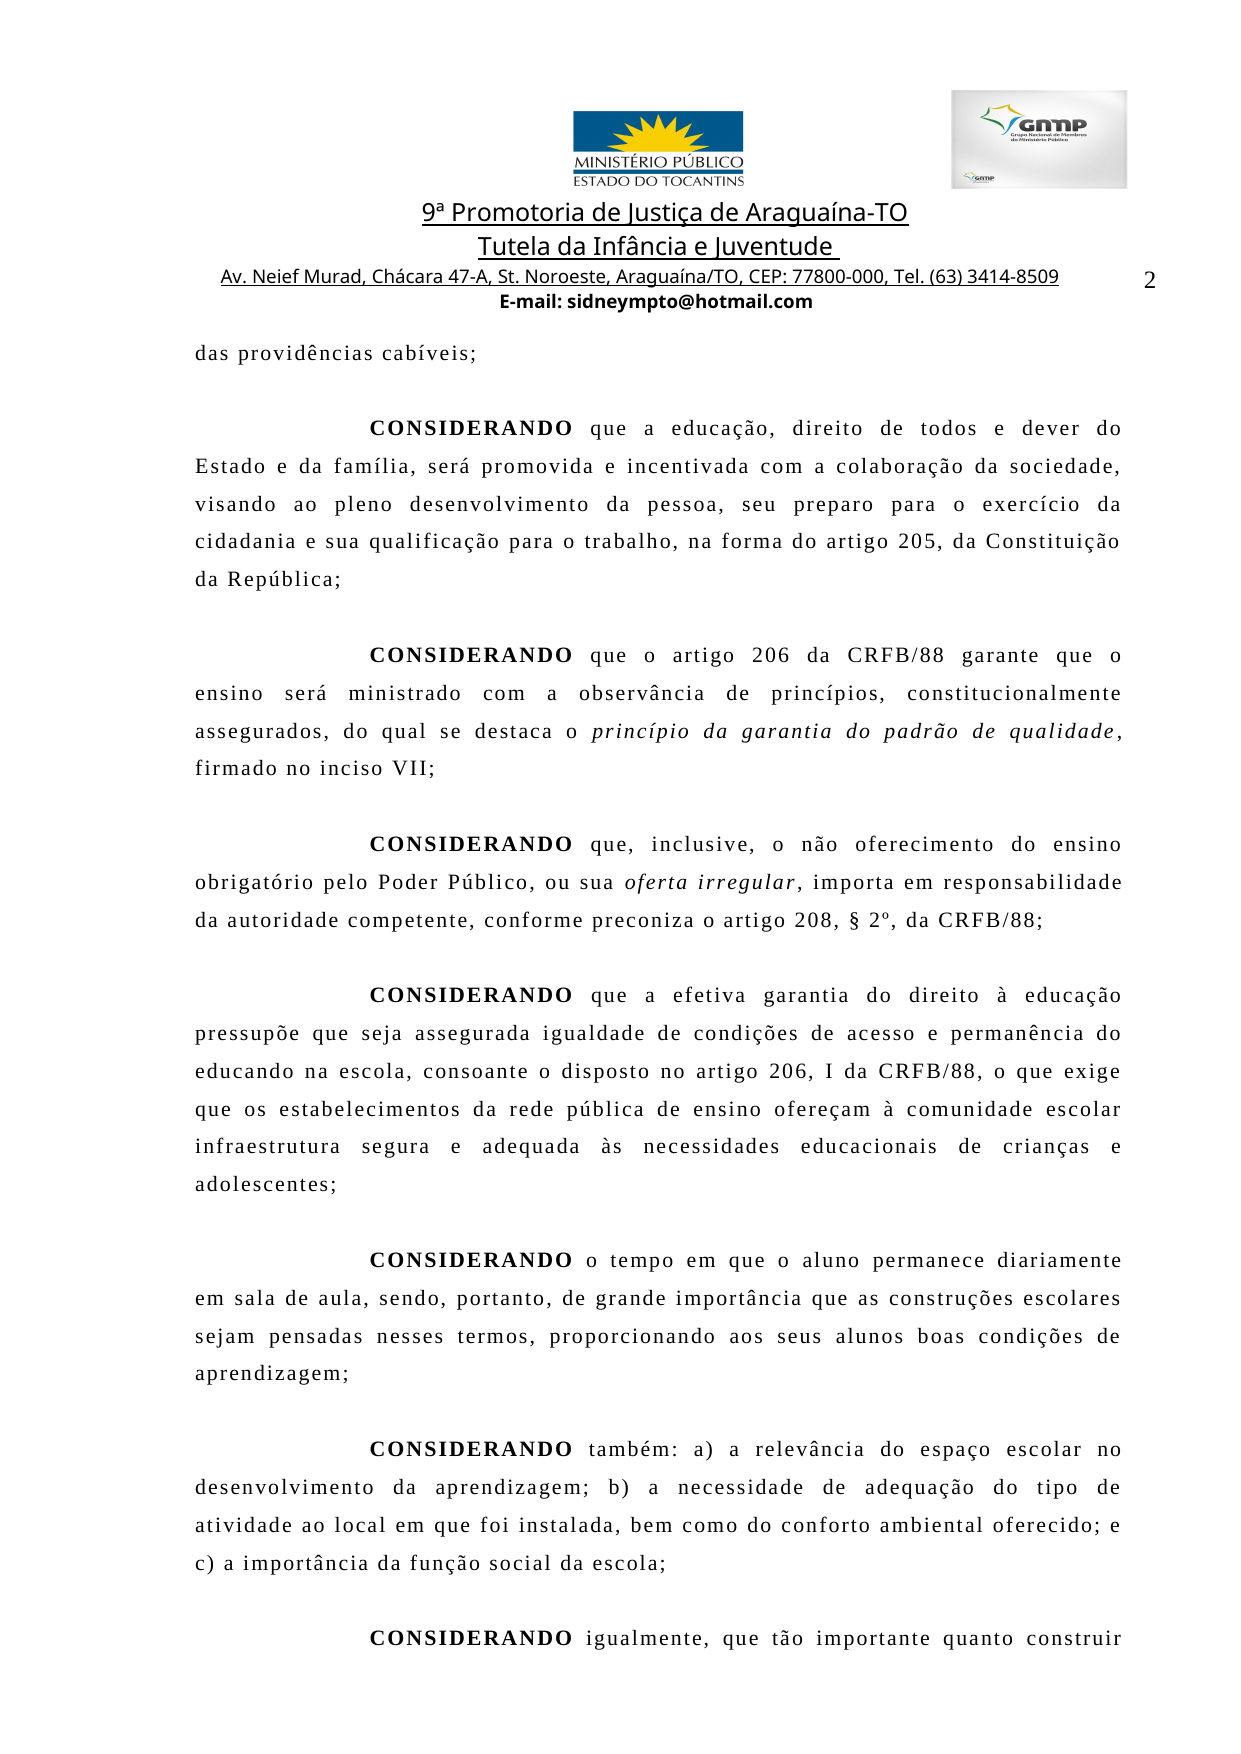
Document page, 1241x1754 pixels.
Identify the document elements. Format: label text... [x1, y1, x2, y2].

text CONSIDERANDO também: a) a relevância do espaço escolar no desenvolvimento da aprendizagem; b) a necessidade de adequação do tipo de atividade ao local em que foi instalada, bem como do conforto ambiental oferecido; e c) a importância da função social da escola; [195, 1436, 1122, 1575]
text CONSIDERANDO que a efetiva garantia do direito à educação pressupõe que seja assegurada igualdade de condições de acesso e permanência do educando na escola, consoante o disposto no artigo 206, I da CRFB/88, o que exige que os estabelecimentos da rede pública de ensino ofereçam à comunidade escolar infraestrutura segura e adequada às necessidades educacionais de crianças e adolescentes; [195, 982, 1122, 1197]
text CONSIDERANDO que a educação, direito de todos e dever do Estado e da família, será promovida e incentivada com a colaboração da sociedade, visando ao pleno desenvolvimento da pessoa, seu preparo para o exercício da cidadania e sua qualificação para o trabalho, na forma do artigo 205, da Constituição da República; [195, 415, 1122, 592]
text CONSIDERANDO que o artigo 206 da CRFB/88 garante que o ensino será ministrado com a observância de princípios, constitucionalmente assegurados, do qual se destaca o princípio da garantia do padrão de qualidade, firmado no inciso VII; [195, 642, 1122, 781]
text CONSIDERANDO o tempo em que o aluno permanece diariamente em sala de aula, sendo, portanto, de grande importância que as construções escolares sejam pensadas nesses termos, proporcionando aos seus alunos boas condições de aprendizagem; [195, 1247, 1122, 1386]
text CONSIDERANDO que, inclusive, o não oferecimento do ensino obrigatório pelo Poder Público, ou sua oferta irregular, importa em responsabilidade da autoridade competente, conforme preconiza o artigo 208, § 2º, da CRFB/88; [195, 831, 1122, 932]
picture [573, 111, 744, 186]
text das providências cabíveis; [195, 339, 1122, 365]
text CONSIDERANDO igualmente, que tão importante quanto construir [195, 1625, 1122, 1650]
picture [951, 90, 1128, 189]
